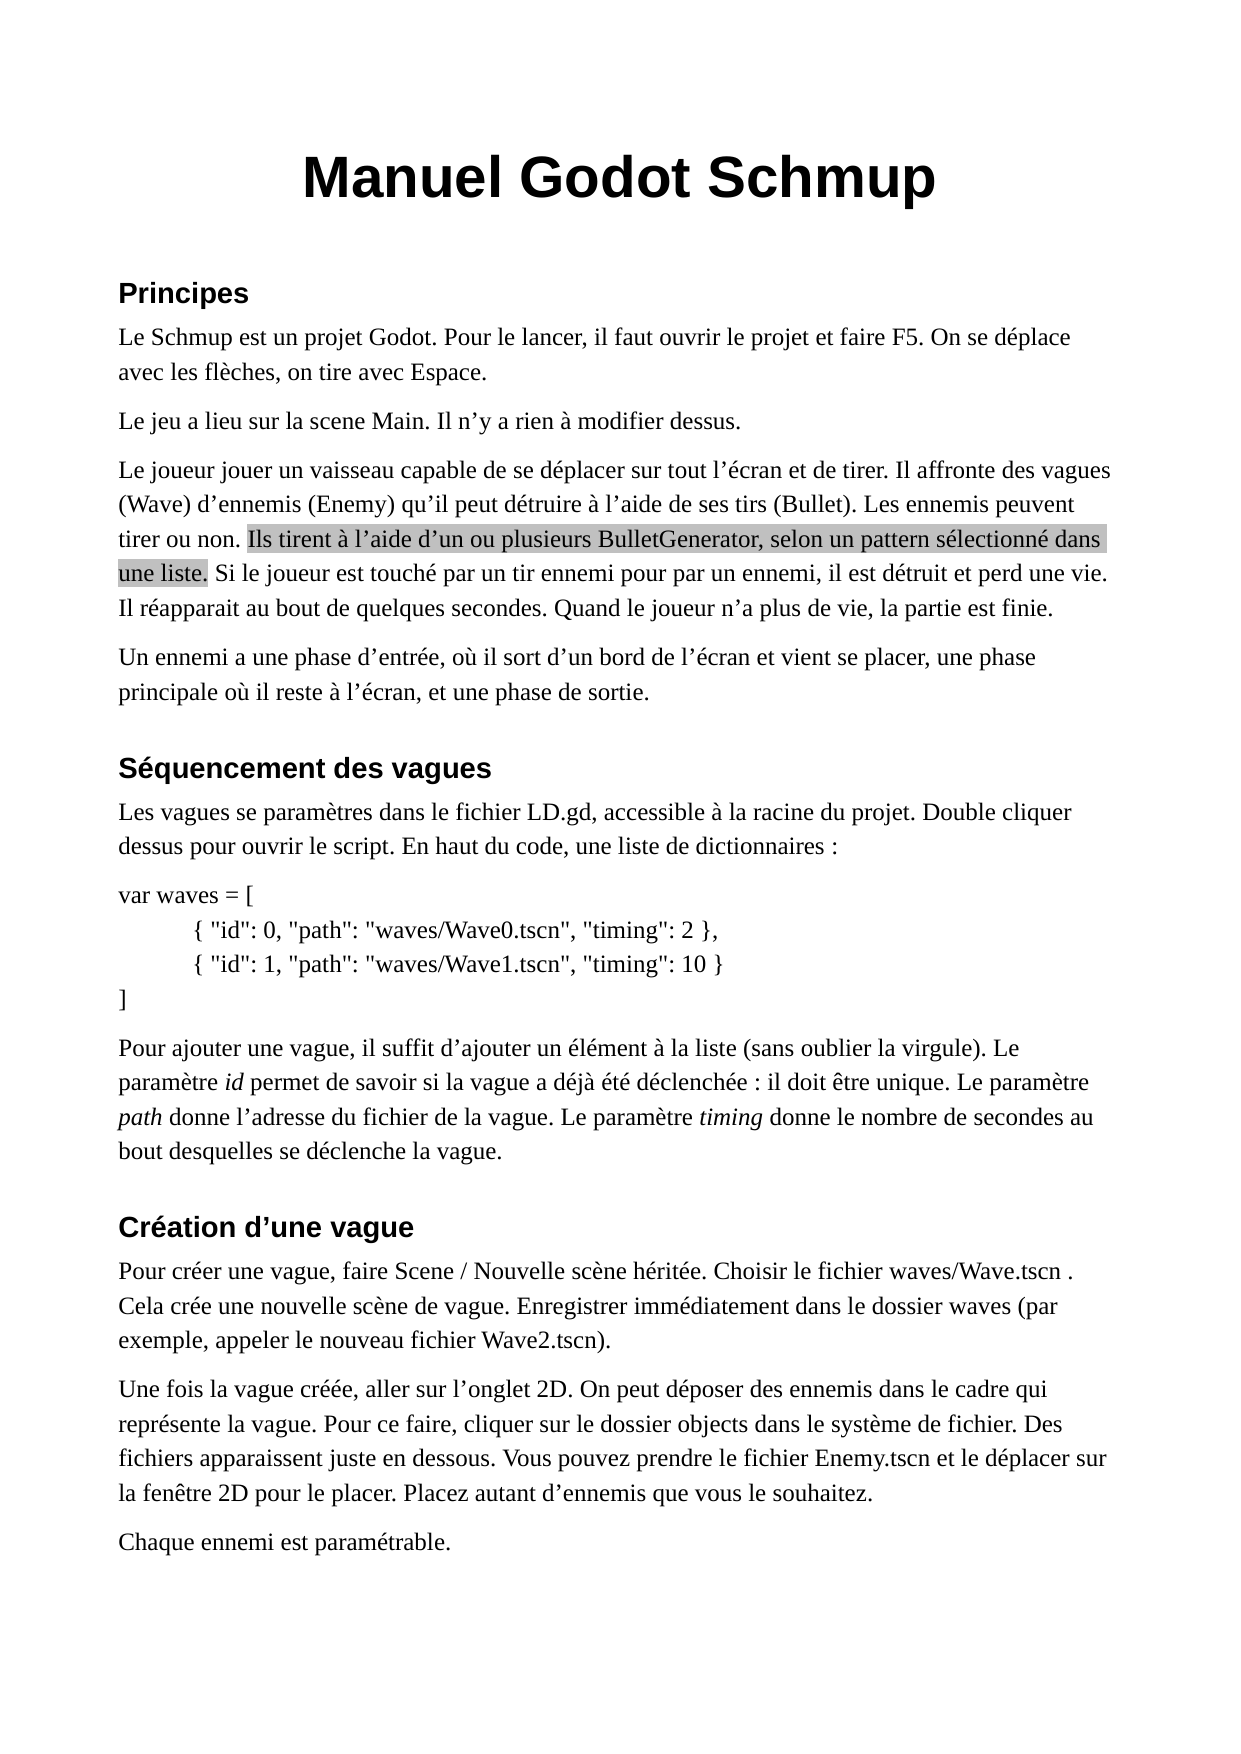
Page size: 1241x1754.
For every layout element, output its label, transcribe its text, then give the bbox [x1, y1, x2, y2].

text Le joueur jouer un vaisseau capable de se déplacer sur tout l’écran et de tirer. Il affronte des vagues (Wave) d’ennemis (Enemy) qu’il peut détruire à l’aide de ses tirs (Bullet). Les ennemis peuvent tirer ou non. Ils tirent à l’aide d’un ou plusieurs BulletGenerator, selon un pattern sélectionné dans une liste. Si le joueur est touché par un tir ennemi pour par un ennemi, il est détruit et perd une vie. Il réapparait au bout de quelques secondes. Quand le joueur n’a plus de vie, la partie est finie. [118, 455, 1122, 622]
text Le Schmup est un projet Godot. Pour le lancer, il faut ouvrir le projet et faire F5. On se déplace avec les flèches, on tire avec Espace. [118, 322, 1122, 386]
text Le jeu a lieu sur la scene Main. Il n’y a rien à modifier dessus. [118, 406, 1122, 435]
subtitle Principes [118, 276, 1122, 310]
text var waves = [ { "id": 0, "path": "waves/Wave0.tscn", "timing": 2 }, { "id": 1, "path": "waves/Wave1.tscn", "timing": 10 } ] [118, 880, 1122, 1012]
text Pour créer une vague, faire Scene / Nouvelle scène héritée. Choisir le fichier waves/Wave.tscn . Cela crée une nouvelle scène de vague. Enregistrer immédiatement dans le dossier waves (par exemple, appeler le nouveau fichier Wave2.tscn). [118, 1256, 1122, 1354]
text Un ennemi a une phase d’entrée, où il sort d’un bord de l’écran et vient se placer, une phase principale où il reste à l’écran, et une phase de sortie. [118, 642, 1122, 705]
subtitle Création d’une vague [118, 1210, 1122, 1244]
text Les vagues se paramètres dans le fichier LD.gd, accessible à la racine du projet. Double cliquer dessus pour ouvrir le script. En haut du code, une liste de dictionnaires : [118, 797, 1122, 860]
text Une fois la vague créée, aller sur l’onglet 2D. On peut déposer des ennemis dans le cadre qui représente la vague. Pour ce faire, cliquer sur le dossier objects dans le système de fichier. Des fichiers apparaissent juste en dessous. Vous pouvez prendre le fichier Enemy.tscn et le déplacer sur la fenêtre 2D pour le placer. Placez autant d’ennemis que vous le souhaitez. [118, 1374, 1122, 1506]
text Manuel Godot Schmup [118, 143, 1122, 210]
subtitle Séquencement des vagues [118, 751, 1122, 784]
text Pour ajouter une vague, il suffit d’ajouter un élément à la liste (sans oublier la virgule). Le paramètre id permet de savoir si la vague a déjà été déclenchée : il doit être unique. Le paramètre path donne l’adresse du fichier de la vague. Le paramètre timing donne le nombre de secondes au bout desquelles se déclenche la vague. [118, 1033, 1122, 1165]
text Chaque ennemi est paramétrable. [118, 1527, 1122, 1556]
